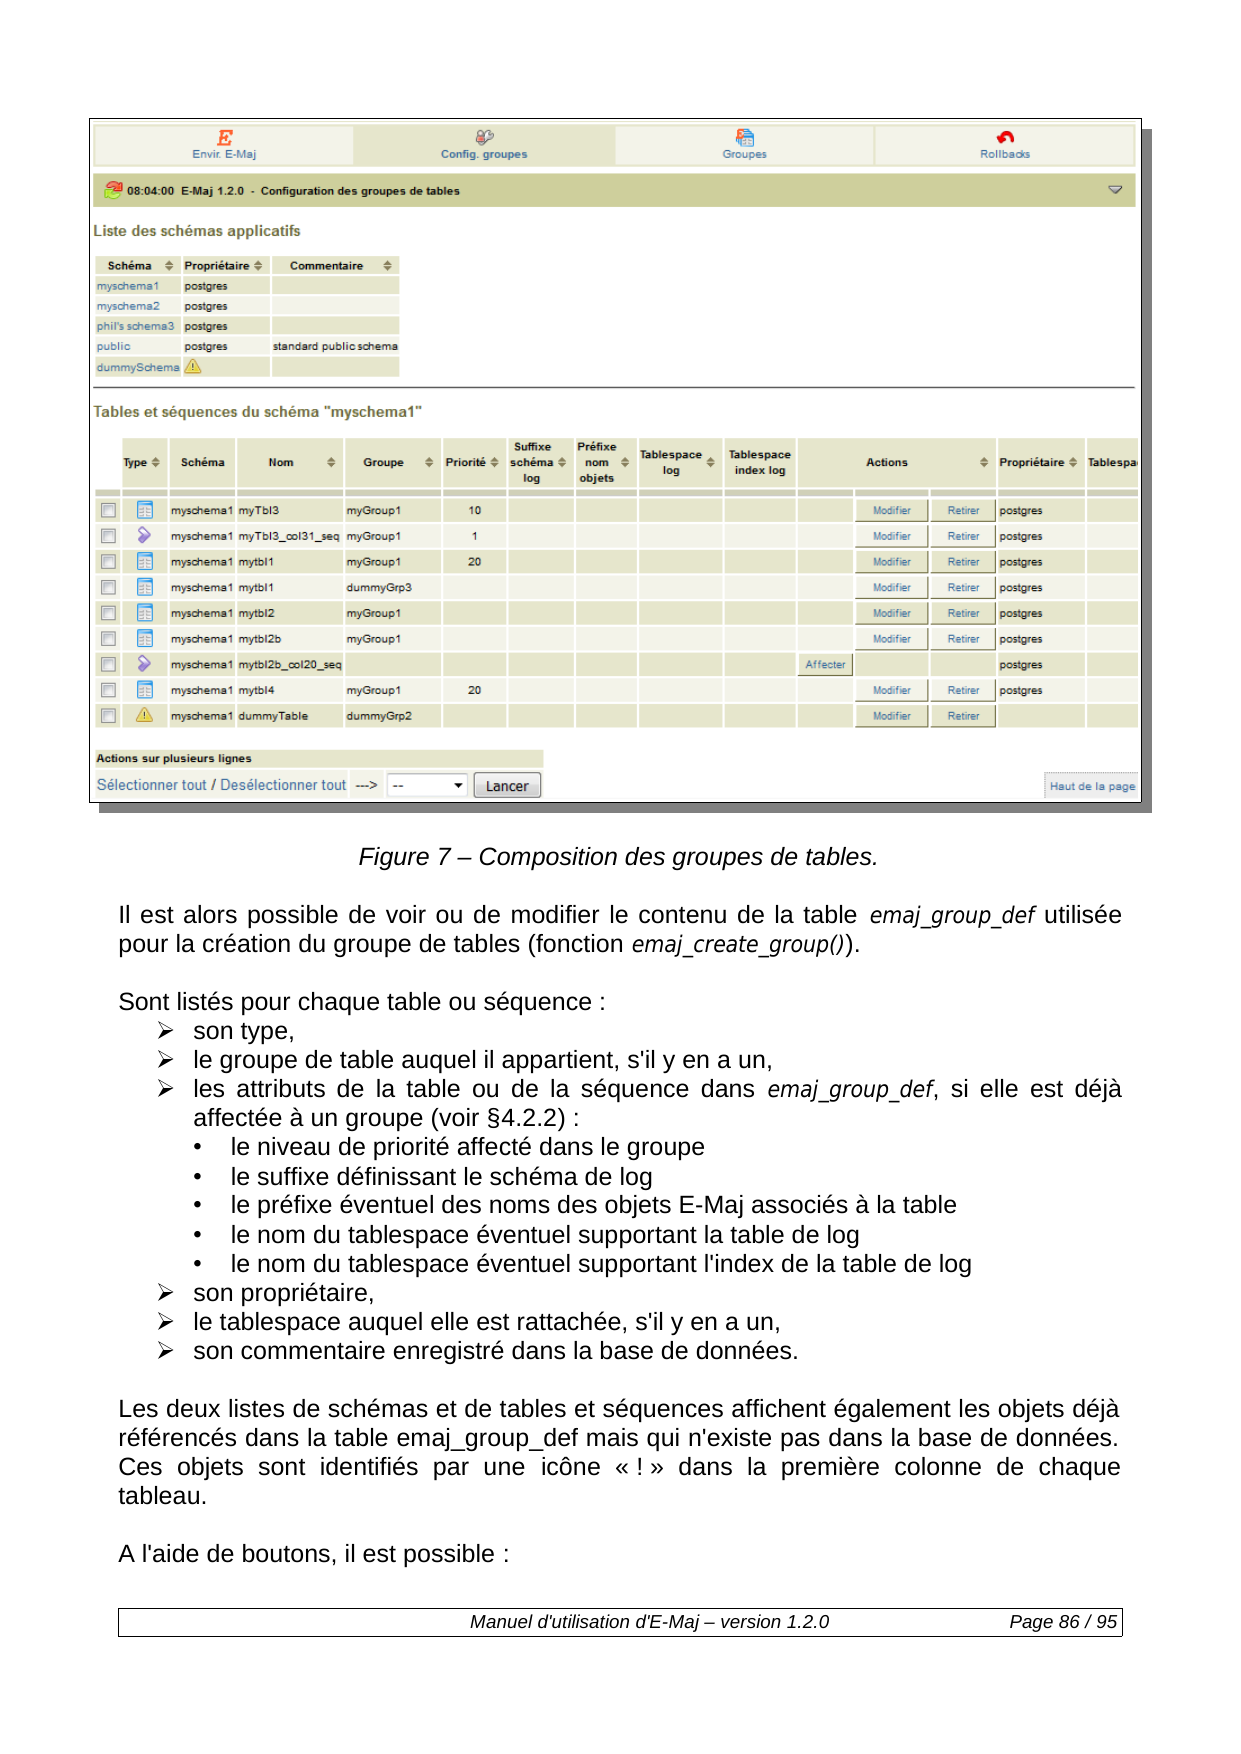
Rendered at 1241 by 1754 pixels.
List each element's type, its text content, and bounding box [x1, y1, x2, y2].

list le suffixe définissant le schéma de log [193, 1161, 1122, 1190]
text Il est alors possible de voir ou de modifier le contenu de la table emaj_group_def utilisée pour la création du groupe de tables (fonction emaj_create_group()). [118, 900, 1122, 958]
list le préfixe éventuel des noms des objets E-Maj associés à la table [193, 1190, 1122, 1219]
list son commentaire enregistré dans la base de données. [156, 1336, 1122, 1365]
list le niveau de priorité affecté dans le groupe [193, 1132, 1122, 1161]
list les attributs de la table ou de la séquence dans emaj_group_def, si elle est déjà affectée à un groupe (voir §4.2.2) : [156, 1074, 1122, 1132]
text A l'aide de boutons, il est possible : [118, 1539, 1122, 1568]
list le nom du tablespace éventuel supportant la table de log [193, 1219, 1122, 1248]
list le nom du tablespace éventuel supportant l'index de la table de log [193, 1248, 1122, 1278]
text Sont listés pour chaque table ou séquence : [118, 987, 1122, 1016]
list son propriétaire, [156, 1278, 1122, 1307]
list le groupe de table auquel il appartient, s'il y en a un, [156, 1045, 1122, 1074]
list son type, [156, 1016, 1122, 1045]
text Figure 7 – Composition des groupes de tables. [118, 842, 1122, 871]
text Les deux listes de schémas et de tables et séquences affichent également les objets déjà référencés dans la table emaj_group_def mais qui n'existe pas dans la base de données. Ces objets sont identifiés par une icône « ! » dans la première colonne de chaque tableau. [118, 1394, 1122, 1510]
picture [91, 121, 1138, 799]
list le tablespace auquel elle est rattachée, s'il y en a un, [156, 1307, 1122, 1336]
